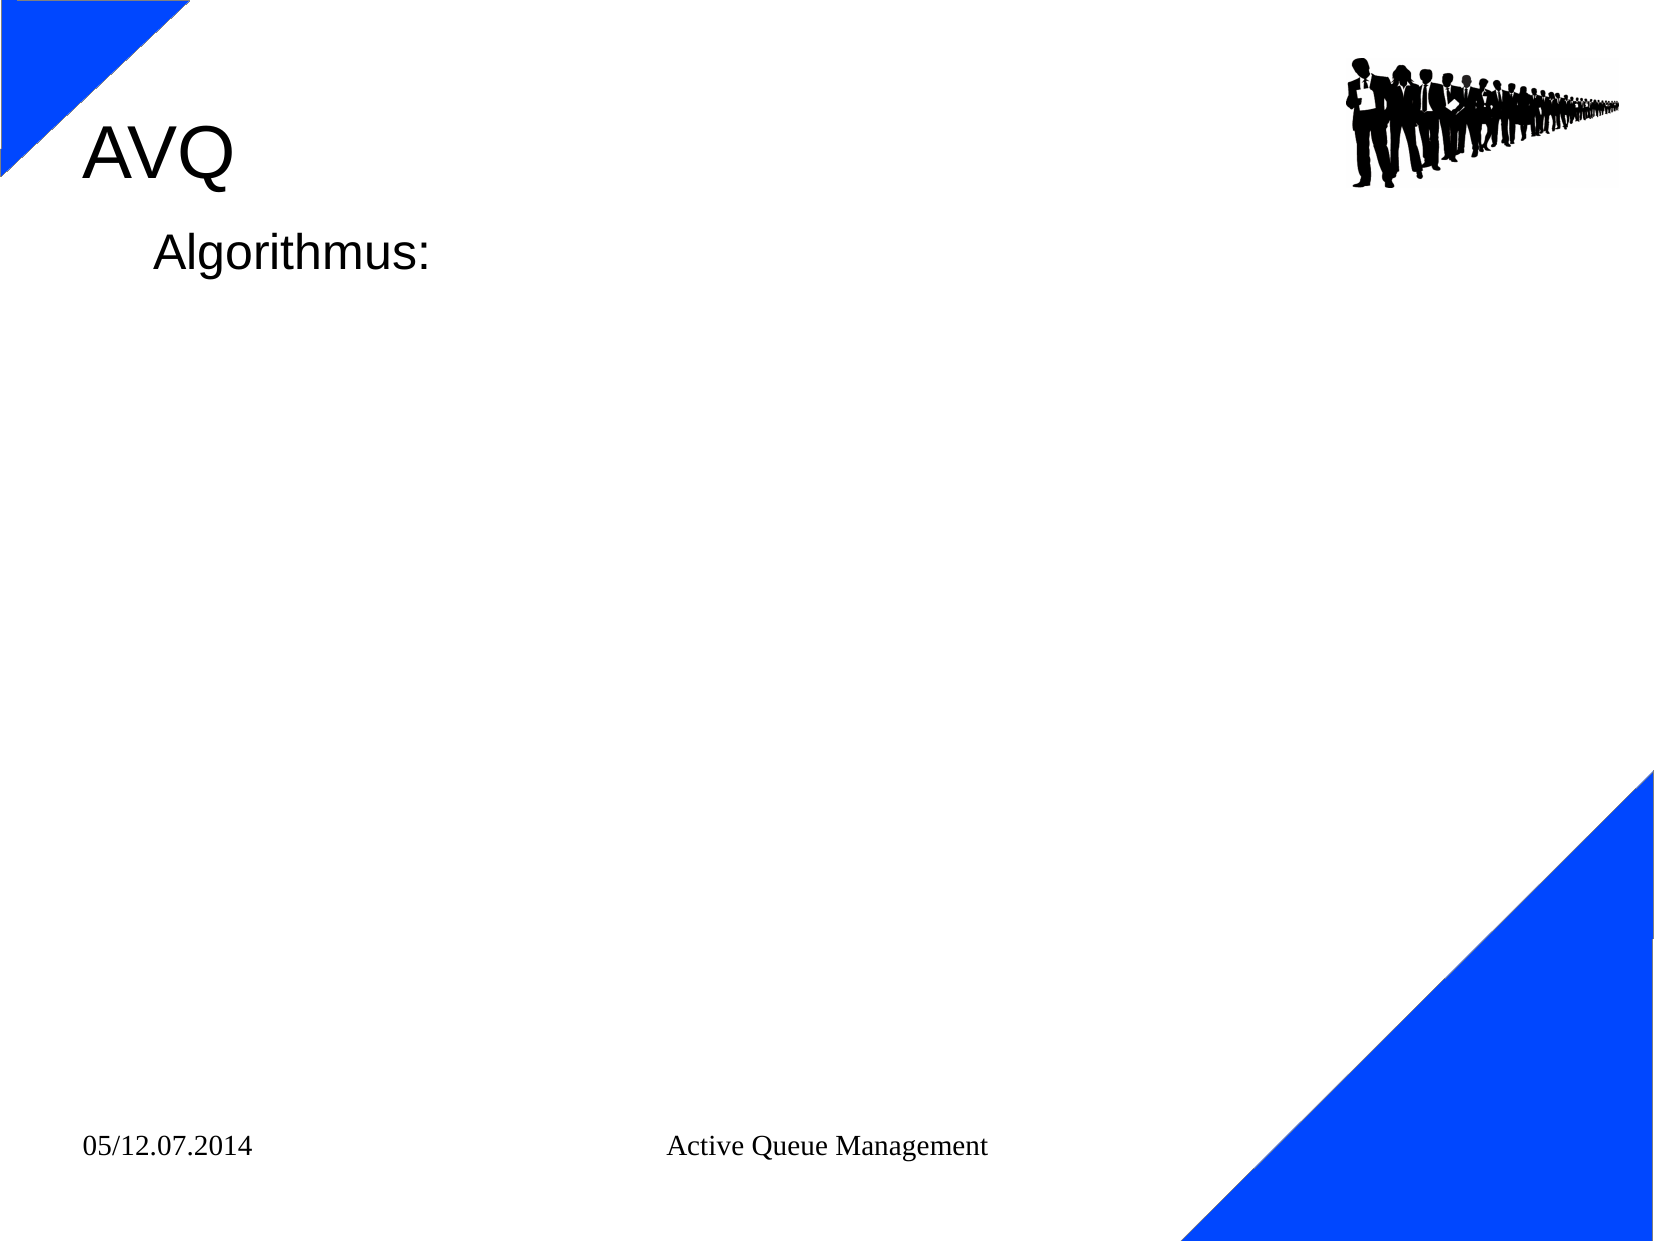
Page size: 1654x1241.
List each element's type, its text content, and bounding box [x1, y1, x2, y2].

list Algorithmus: [82, 224, 1571, 1043]
title AVQ [82, 49, 1571, 224]
text_box [1180, 770, 1654, 1241]
text_box [0, 0, 190, 177]
picture [1346, 58, 1619, 188]
